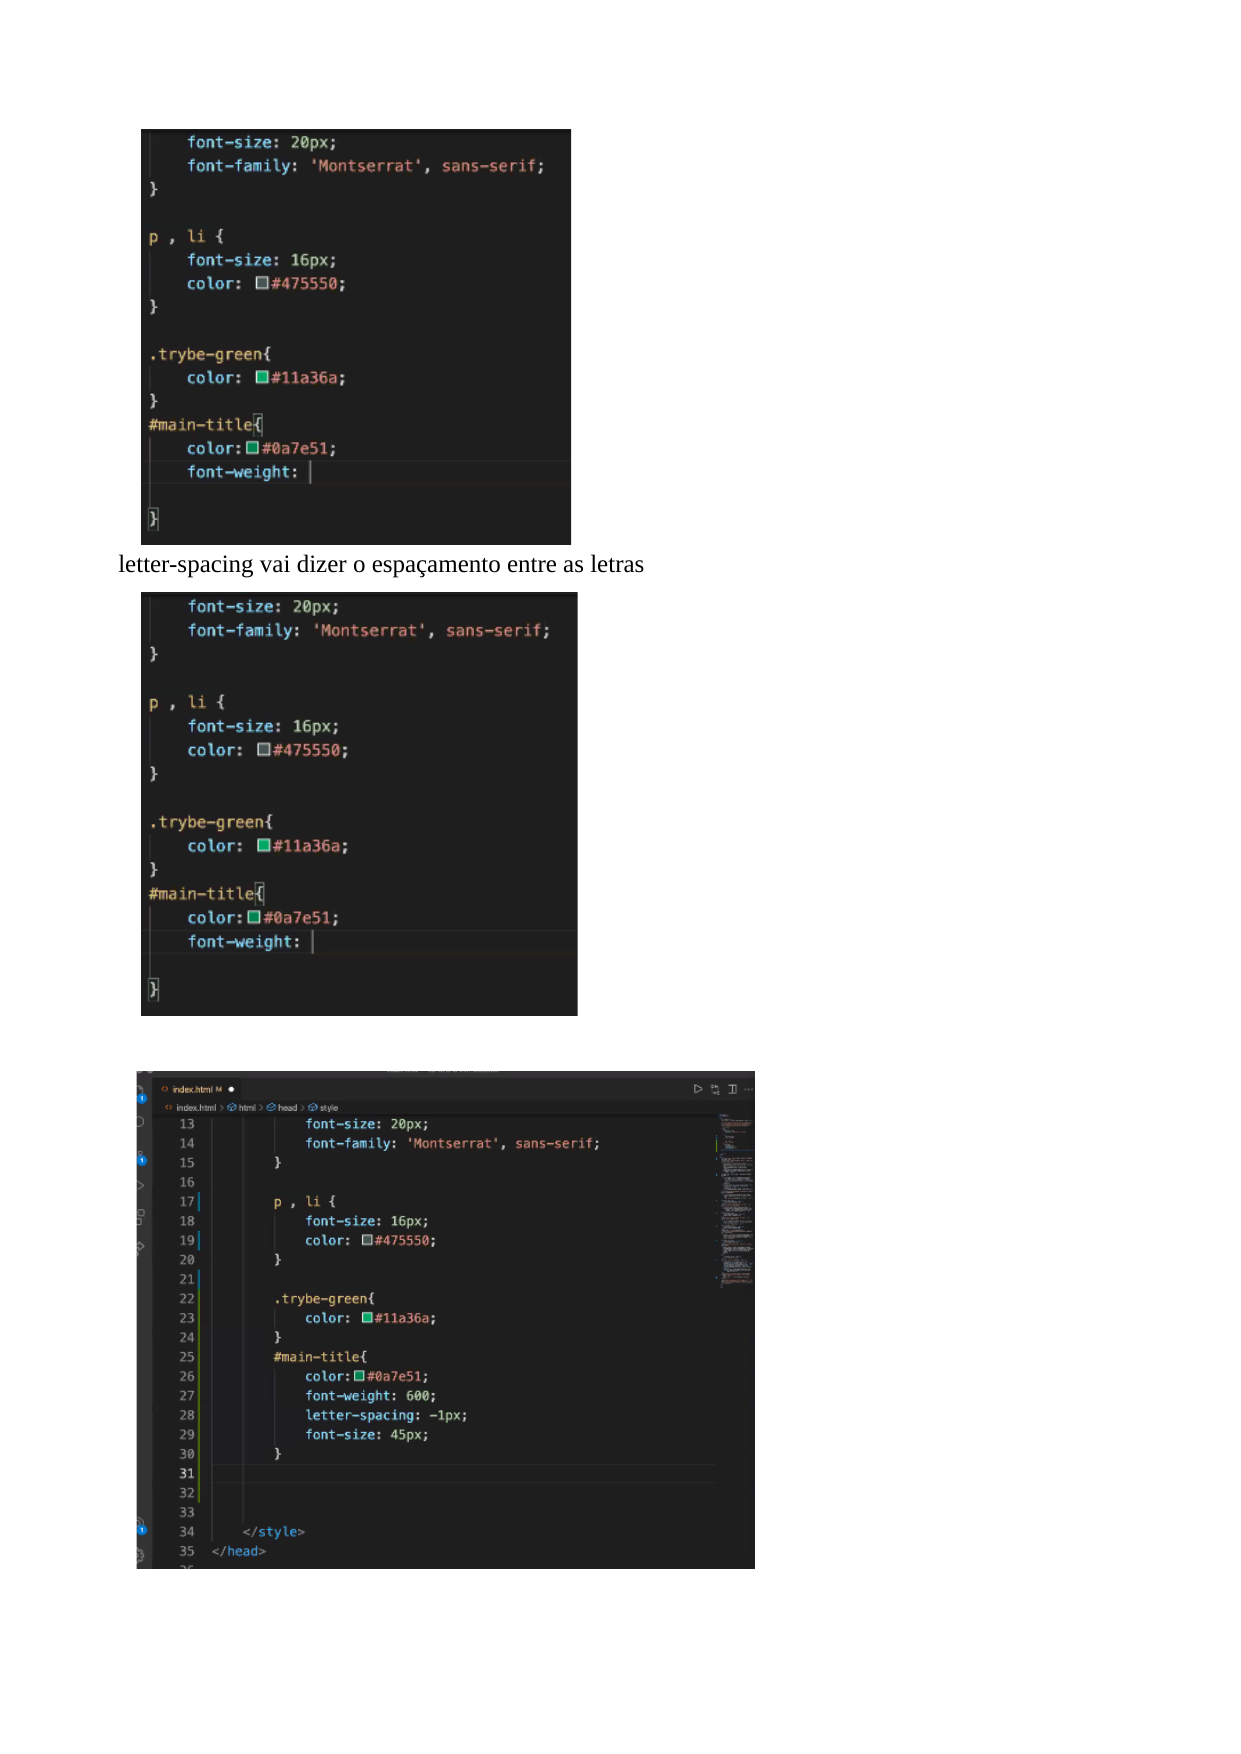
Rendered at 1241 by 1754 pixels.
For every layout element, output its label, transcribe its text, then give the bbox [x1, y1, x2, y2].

text letter-spacing vai dizer o espaçamento entre as letras [118, 549, 1122, 578]
picture [141, 129, 572, 545]
picture [141, 592, 578, 1016]
picture [136, 1071, 755, 1569]
